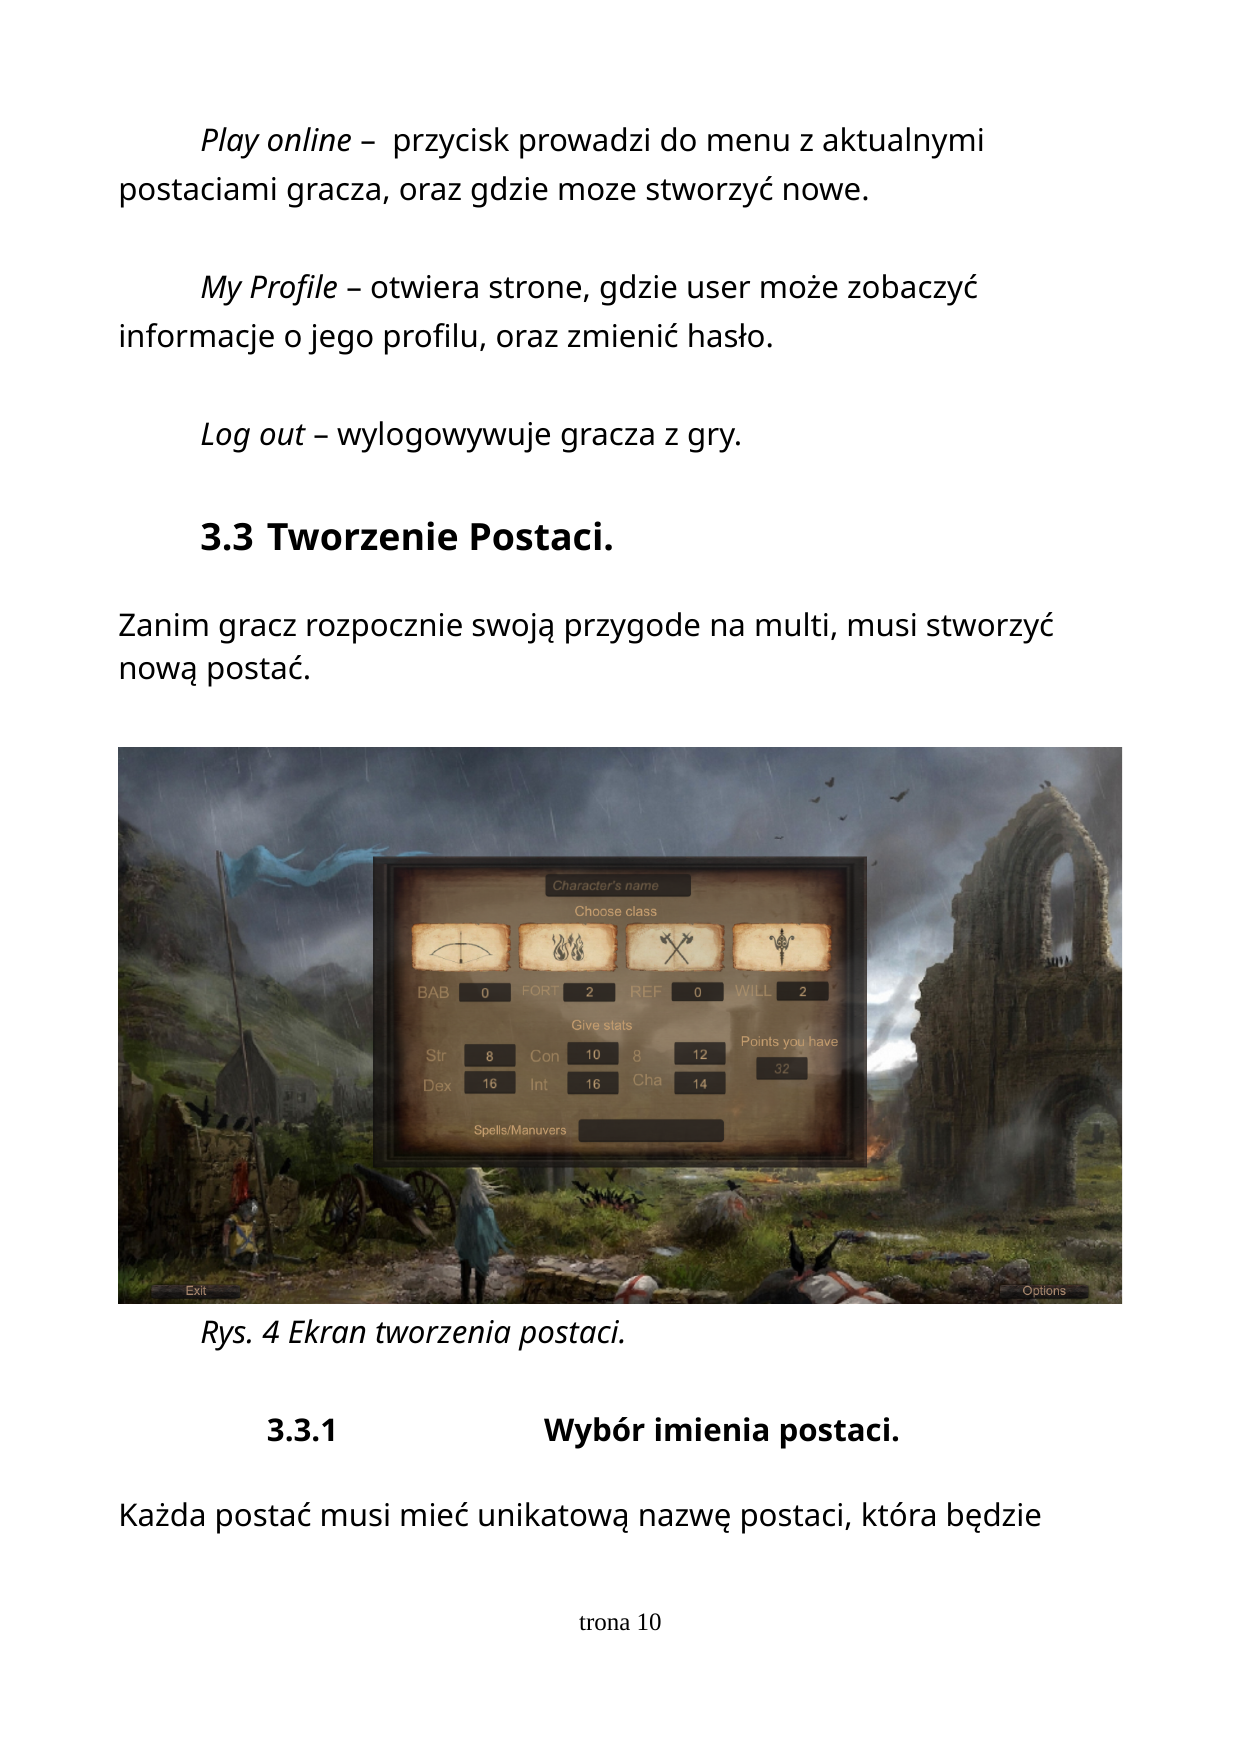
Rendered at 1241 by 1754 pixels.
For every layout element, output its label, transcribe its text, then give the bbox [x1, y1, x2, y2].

text 3.3 Tworzenie Postaci. [118, 510, 1122, 561]
picture [118, 747, 1123, 1304]
text Rys. 4 Ekran tworzenia postaci. [118, 1304, 1122, 1352]
text Zanim gracz rozpocznie swoją przygode na multi, musi stworzyć nową postać. [118, 603, 1122, 689]
text Każda postać musi mieć unikatową nazwę postaci, która będzie [118, 1493, 1122, 1536]
text My Profile – otwiera strone, gdzie user może zobaczyć informacje o jego profilu, oraz zmienić hasło. [118, 265, 1122, 357]
text 3.3.1 Wybór imienia postaci. [118, 1408, 1122, 1450]
text Log out – wylogowywuje gracza z gry. [118, 412, 1122, 454]
text Play online – przycisk prowadzi do menu z aktualnymi postaciami gracza, oraz gdzie moze stworzyć nowe. [118, 118, 1122, 210]
